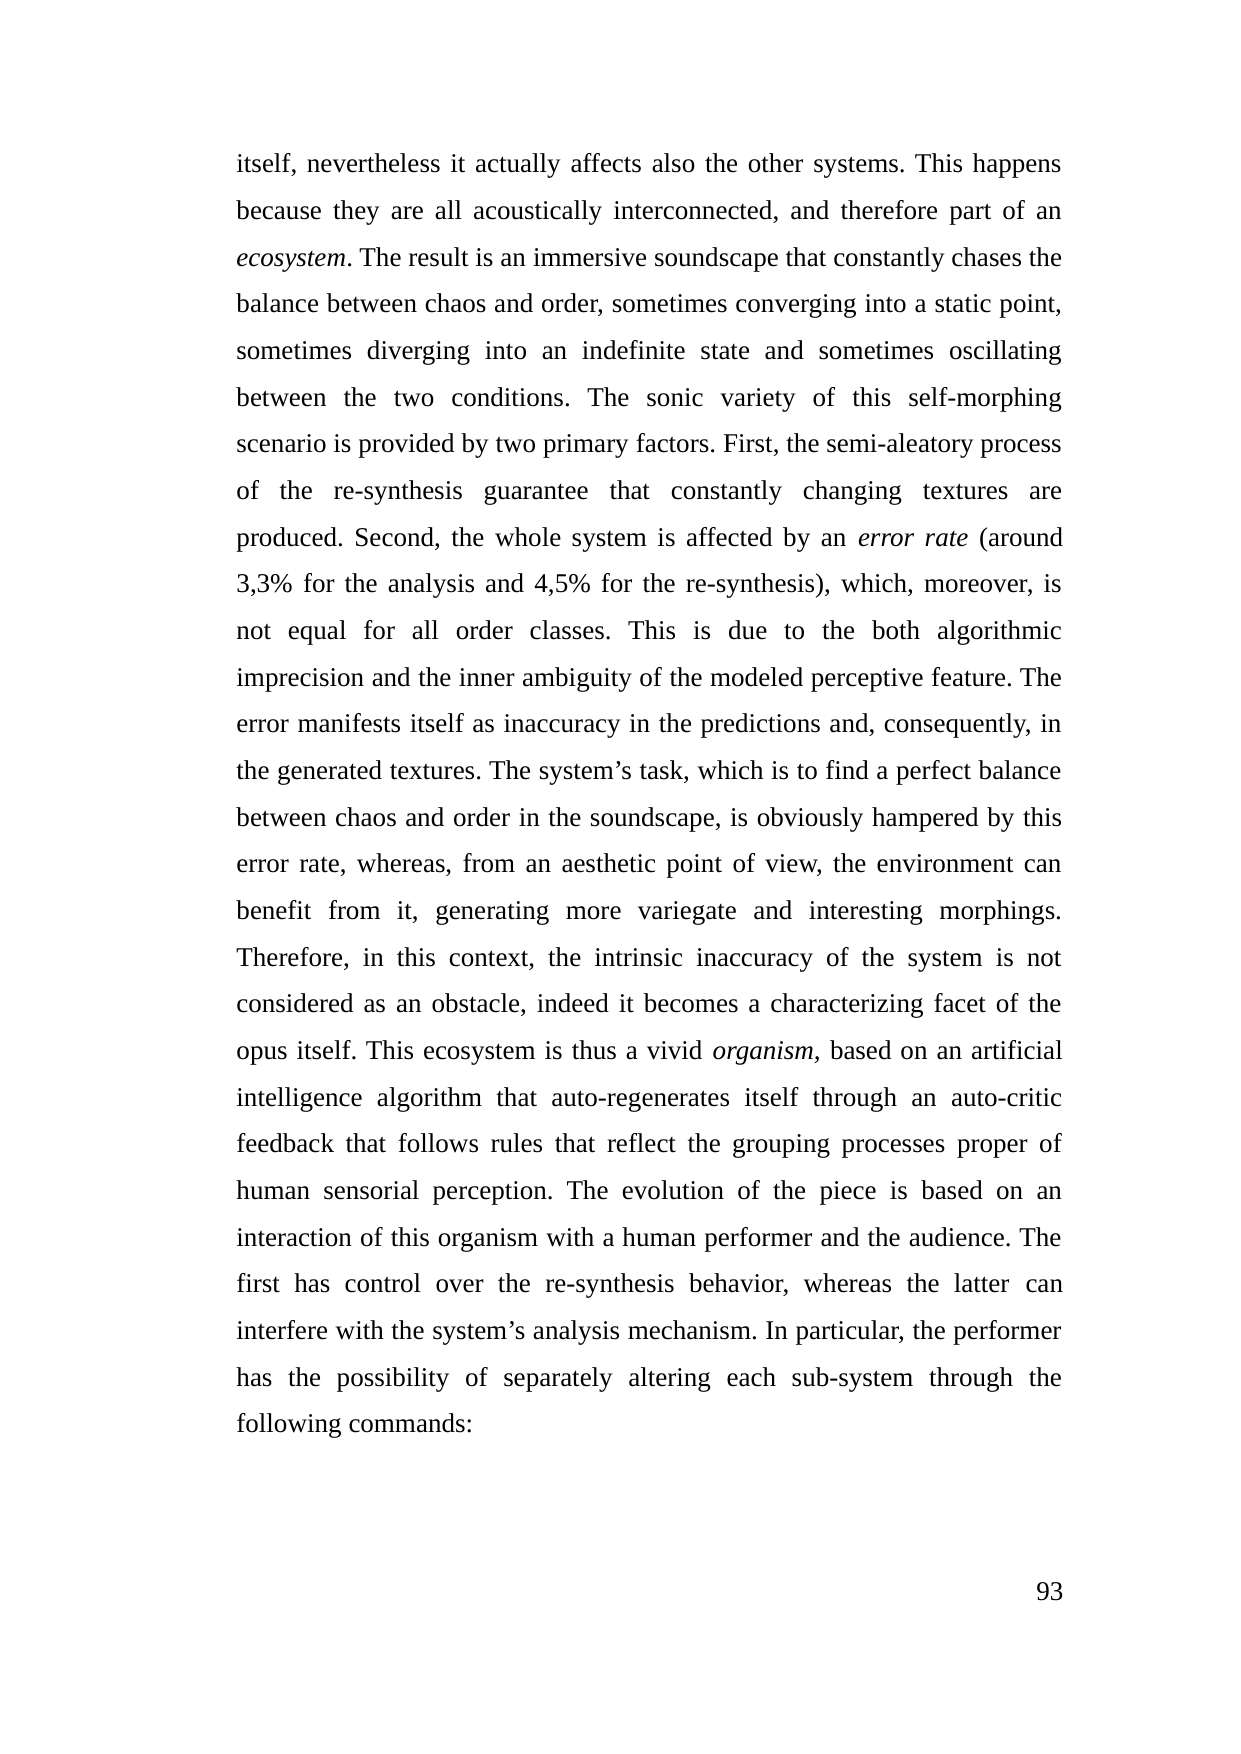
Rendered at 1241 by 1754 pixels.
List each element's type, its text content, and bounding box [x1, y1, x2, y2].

text itself, nevertheless it actually affects also the other systems. This happens because they are all acoustically interconnected, and therefore part of an ecosystem. The result is an immersive soundscape that constantly chases the balance between chaos and order, sometimes converging into a static point, sometimes diverging into an indefinite state and sometimes oscillating between the two conditions. The sonic variety of this self-morphing scenario is provided by two primary factors. First, the semi-aleatory process of the re-synthesis guarantee that constantly changing textures are produced. Second, the whole system is affected by an error rate (around 3,3% for the analysis and 4,5% for the re-synthesis), which, moreover, is not equal for all order classes. This is due to the both algorithmic imprecision and the inner ambiguity of the modeled perceptive feature. The error manifests itself as inaccuracy in the predictions and, consequently, in the generated textures. The system’s task, which is to find a perfect balance between chaos and order in the soundscape, is obviously hampered by this error rate, whereas, from an aesthetic point of view, the environment can benefit from it, generating more variegate and interesting morphings. Therefore, in this context, the intrinsic inaccuracy of the system is not considered as an obstacle, indeed it becomes a characterizing facet of the opus itself. This ecosystem is thus a vivid organism, based on an artificial intelligence algorithm that auto-regenerates itself through an auto-critic feedback that follows rules that reflect the grouping processes proper of human sensorial perception. The evolution of the piece is based on an interaction of this organism with a human performer and the audience. The first has control over the re-synthesis behavior, whereas the latter can interfere with the system’s analysis mechanism. In particular, the performer has the possibility of separately altering each sub-system through the following commands: [236, 148, 1063, 1439]
